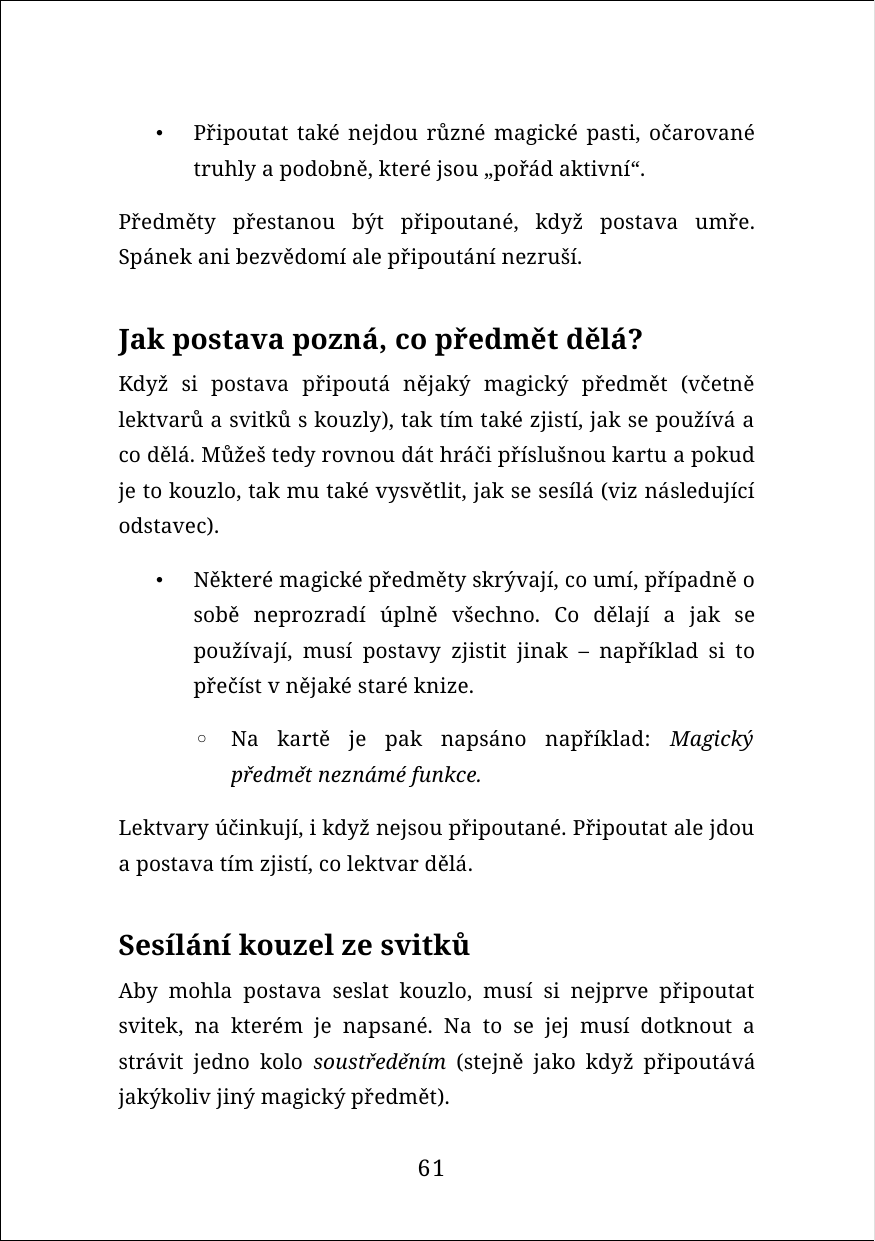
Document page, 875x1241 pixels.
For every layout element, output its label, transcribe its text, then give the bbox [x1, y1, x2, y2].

list Připoutat také nejdou různé magické pasti, očarované truhly a podobně, které jsou „pořád aktivní“. [156, 118, 756, 182]
text Lektvary účinkují, i když nejsou připoutané. Připoutat ale jdou a postava tím zjistí, co lektvar dělá. [118, 813, 756, 877]
list Některé magické předměty skrývají, co umí, případně o sobě neprozradí úplně všechno. Co dělají a jak se používají, musí postavy zjistit jinak – například si to přečíst v nějaké staré knize. [156, 565, 756, 700]
subtitle Jak postava pozná, co předmět dělá? [118, 319, 756, 358]
list Na kartě je pak napsáno například: Magický předmět neznámé funkce. [193, 724, 756, 788]
text Když si postava připoutá nějaký magický předmět (včetně lektvarů a svitků s kouzly), tak tím také zjistí, jak se používá a co dělá. Můžeš tedy rovnou dát hráči příslušnou kartu a pokud je to kouzlo, tak mu také vysvětlit, jak se sesílá (viz následující odstavec). [118, 369, 756, 540]
subtitle Sesílání kouzel ze svitků [118, 926, 756, 964]
text Aby mohla postava seslat kouzlo, musí si nejprve připoutat svitek, na kterém je napsané. Na to se jej musí dotknout a strávit jedno kolo soustředěním (stejně jako když připoutává jakýkoliv jiný magický předmět). [118, 976, 756, 1111]
text Předměty přestanou být připoutané, když postava umře. Spánek ani bezvědomí ale připoutání nezruší. [118, 207, 756, 271]
